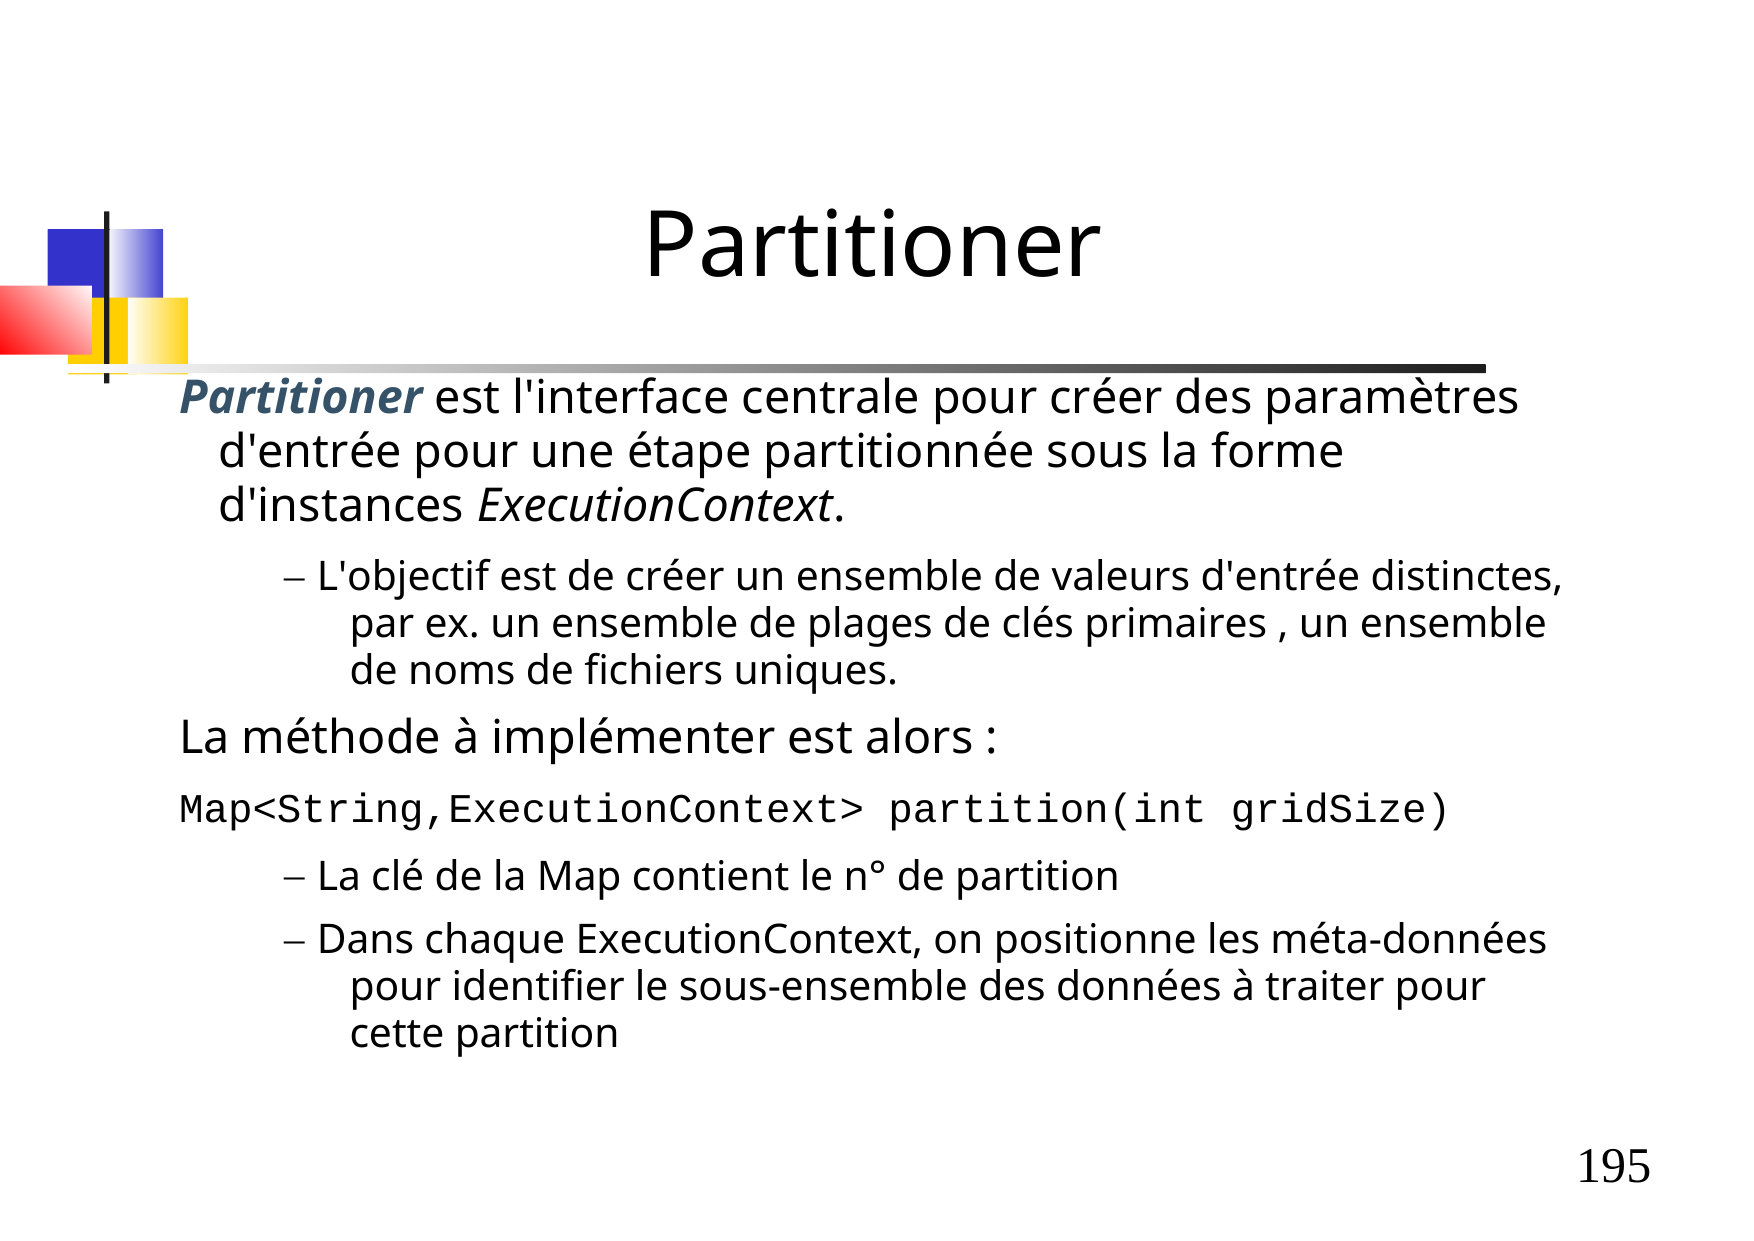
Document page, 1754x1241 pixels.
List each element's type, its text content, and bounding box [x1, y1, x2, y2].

title Partitioner [179, 139, 1567, 351]
list Partitioner est l'interface centrale pour créer des paramètres d'entrée pour une étape partitionnée sous la forme d'instances ExecutionContext. L'objectif est de créer un ensemble de valeurs d'entrée distinctes, par ex. un ensemble de plages de clés primaires , un ensemble de noms de fichiers uniques. La méthode à implémenter est alors : Map<String,ExecutionContext> partition(int gridSize) La clé de la Map contient le n° de partition Dans chaque ExecutionContext, on positionne les méta-données pour identifier le sous-ensemble des données à traiter pour cette partition [179, 371, 1567, 1091]
